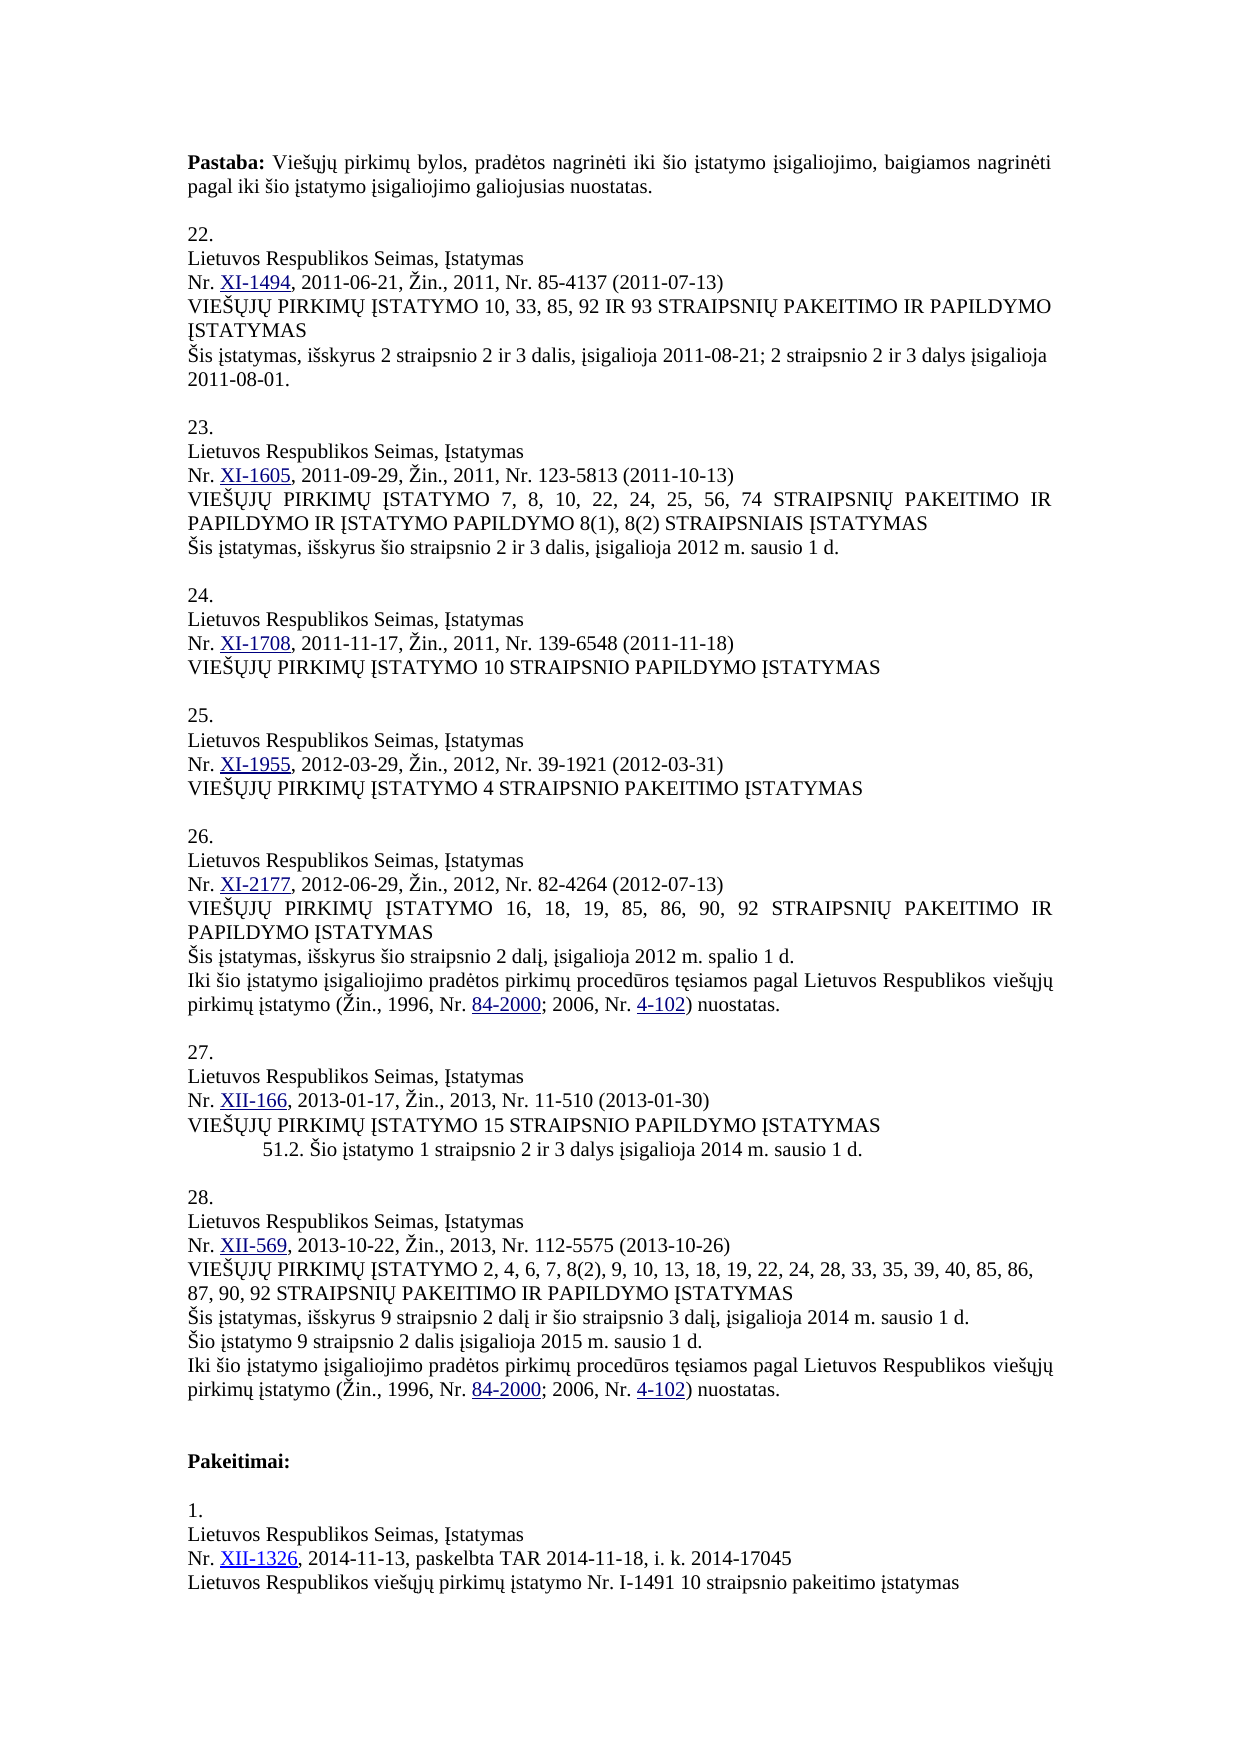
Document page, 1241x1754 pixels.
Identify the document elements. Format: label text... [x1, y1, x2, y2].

text Nr. XI-2177, 2012-06-29, Žin., 2012, Nr. 82-4264 (2012-07-13) [187, 872, 1053, 896]
text Lietuvos Respublikos Seimas, Įstatymas [187, 1522, 1053, 1546]
text Iki šio įstatymo įsigaliojimo pradėtos pirkimų procedūros tęsiamos pagal Lietuvos Respublikos viešųjų pirkimų įstatymo (Žin., 1996, Nr. 84-2000; 2006, Nr. 4-102) nuostatas. [187, 968, 1053, 1016]
text 28. [187, 1185, 1053, 1209]
text 25. [187, 703, 1053, 727]
text VIEŠŲJŲ PIRKIMŲ ĮSTATYMO 2, 4, 6, 7, 8(2), 9, 10, 13, 18, 19, 22, 24, 28, 33, 35, 39, 40, 85, 86, 87, 90, 92 STRAIPSNIŲ PAKEITIMO IR PAPILDYMO ĮSTATYMAS [187, 1257, 1053, 1305]
text Lietuvos Respublikos viešųjų pirkimų įstatymo Nr. I-1491 10 straipsnio pakeitimo įstatymas [187, 1570, 1053, 1594]
text Šio įstatymo 9 straipsnio 2 dalis įsigalioja 2015 m. sausio 1 d. [187, 1329, 1053, 1353]
text Nr. XII-1326, 2014-11-13, paskelbta TAR 2014-11-18, i. k. 2014-17045 [187, 1546, 1053, 1570]
text VIEŠŲJŲ PIRKIMŲ ĮSTATYMO 10, 33, 85, 92 IR 93 STRAIPSNIŲ PAKEITIMO IR PAPILDYMO ĮSTATYMAS [187, 294, 1053, 342]
text Šis įstatymas, išskyrus 2 straipsnio 2 ir 3 dalis, įsigalioja 2011-08-21; 2 straipsnio 2 ir 3 dalys įsigalioja 2011-08-01. [187, 342, 1053, 391]
text 23. [187, 415, 1053, 439]
text Lietuvos Respublikos Seimas, Įstatymas [187, 848, 1053, 872]
text Nr. XI-1955, 2012-03-29, Žin., 2012, Nr. 39-1921 (2012-03-31) [187, 752, 1053, 776]
text Pastaba: Viešųjų pirkimų bylos, pradėtos nagrinėti iki šio įstatymo įsigaliojimo, baigiamos nagrinėti pagal iki šio įstatymo įsigaliojimo galiojusias nuostatas. [187, 150, 1053, 198]
text 22. [187, 222, 1053, 246]
text 26. [187, 824, 1053, 848]
text Lietuvos Respublikos Seimas, Įstatymas [187, 246, 1053, 270]
subtitle Šio įstatymo 1 straipsnio 2 ir 3 dalys įsigalioja 2014 m. sausio 1 d. [187, 1137, 1053, 1161]
text Šis įstatymas, išskyrus šio straipsnio 2 ir 3 dalis, įsigalioja 2012 m. sausio 1 d. [187, 535, 1053, 559]
text 27. [187, 1040, 1053, 1064]
text Iki šio įstatymo įsigaliojimo pradėtos pirkimų procedūros tęsiamos pagal Lietuvos Respublikos viešųjų pirkimų įstatymo (Žin., 1996, Nr. 84-2000; 2006, Nr. 4-102) nuostatas. [187, 1353, 1053, 1401]
text Nr. XI-1494, 2011-06-21, Žin., 2011, Nr. 85-4137 (2011-07-13) [187, 270, 1053, 294]
text VIEŠŲJŲ PIRKIMŲ ĮSTATYMO 10 STRAIPSNIO PAPILDYMO ĮSTATYMAS [187, 655, 1053, 679]
text Nr. XI-1605, 2011-09-29, Žin., 2011, Nr. 123-5813 (2011-10-13) [187, 463, 1053, 487]
text Lietuvos Respublikos Seimas, Įstatymas [187, 439, 1053, 463]
text Lietuvos Respublikos Seimas, Įstatymas [187, 1209, 1053, 1233]
text VIEŠŲJŲ PIRKIMŲ ĮSTATYMO 16, 18, 19, 85, 86, 90, 92 STRAIPSNIŲ PAKEITIMO IR PAPILDYMO ĮSTATYMAS [187, 896, 1053, 944]
text Nr. XII-166, 2013-01-17, Žin., 2013, Nr. 11-510 (2013-01-30) [187, 1088, 1053, 1112]
text Nr. XII-569, 2013-10-22, Žin., 2013, Nr. 112-5575 (2013-10-26) [187, 1233, 1053, 1257]
text Lietuvos Respublikos Seimas, Įstatymas [187, 1064, 1053, 1088]
text Pakeitimai: [187, 1449, 1053, 1473]
text VIEŠŲJŲ PIRKIMŲ ĮSTATYMO 7, 8, 10, 22, 24, 25, 56, 74 STRAIPSNIŲ PAKEITIMO IR PAPILDYMO IR ĮSTATYMO PAPILDYMO 8(1), 8(2) STRAIPSNIAIS ĮSTATYMAS [187, 487, 1053, 535]
text 1. [187, 1497, 1053, 1522]
text Šis įstatymas, išskyrus 9 straipsnio 2 dalį ir šio straipsnio 3 dalį, įsigalioja 2014 m. sausio 1 d. [187, 1305, 1053, 1329]
text VIEŠŲJŲ PIRKIMŲ ĮSTATYMO 4 STRAIPSNIO PAKEITIMO ĮSTATYMAS [187, 776, 1053, 800]
text 24. [187, 583, 1053, 607]
text Šis įstatymas, išskyrus šio straipsnio 2 dalį, įsigalioja 2012 m. spalio 1 d. [187, 944, 1053, 968]
text Lietuvos Respublikos Seimas, Įstatymas [187, 727, 1053, 752]
text Nr. XI-1708, 2011-11-17, Žin., 2011, Nr. 139-6548 (2011-11-18) [187, 631, 1053, 655]
text Lietuvos Respublikos Seimas, Įstatymas [187, 607, 1053, 631]
text VIEŠŲJŲ PIRKIMŲ ĮSTATYMO 15 STRAIPSNIO PAPILDYMO ĮSTATYMAS [187, 1112, 1053, 1137]
